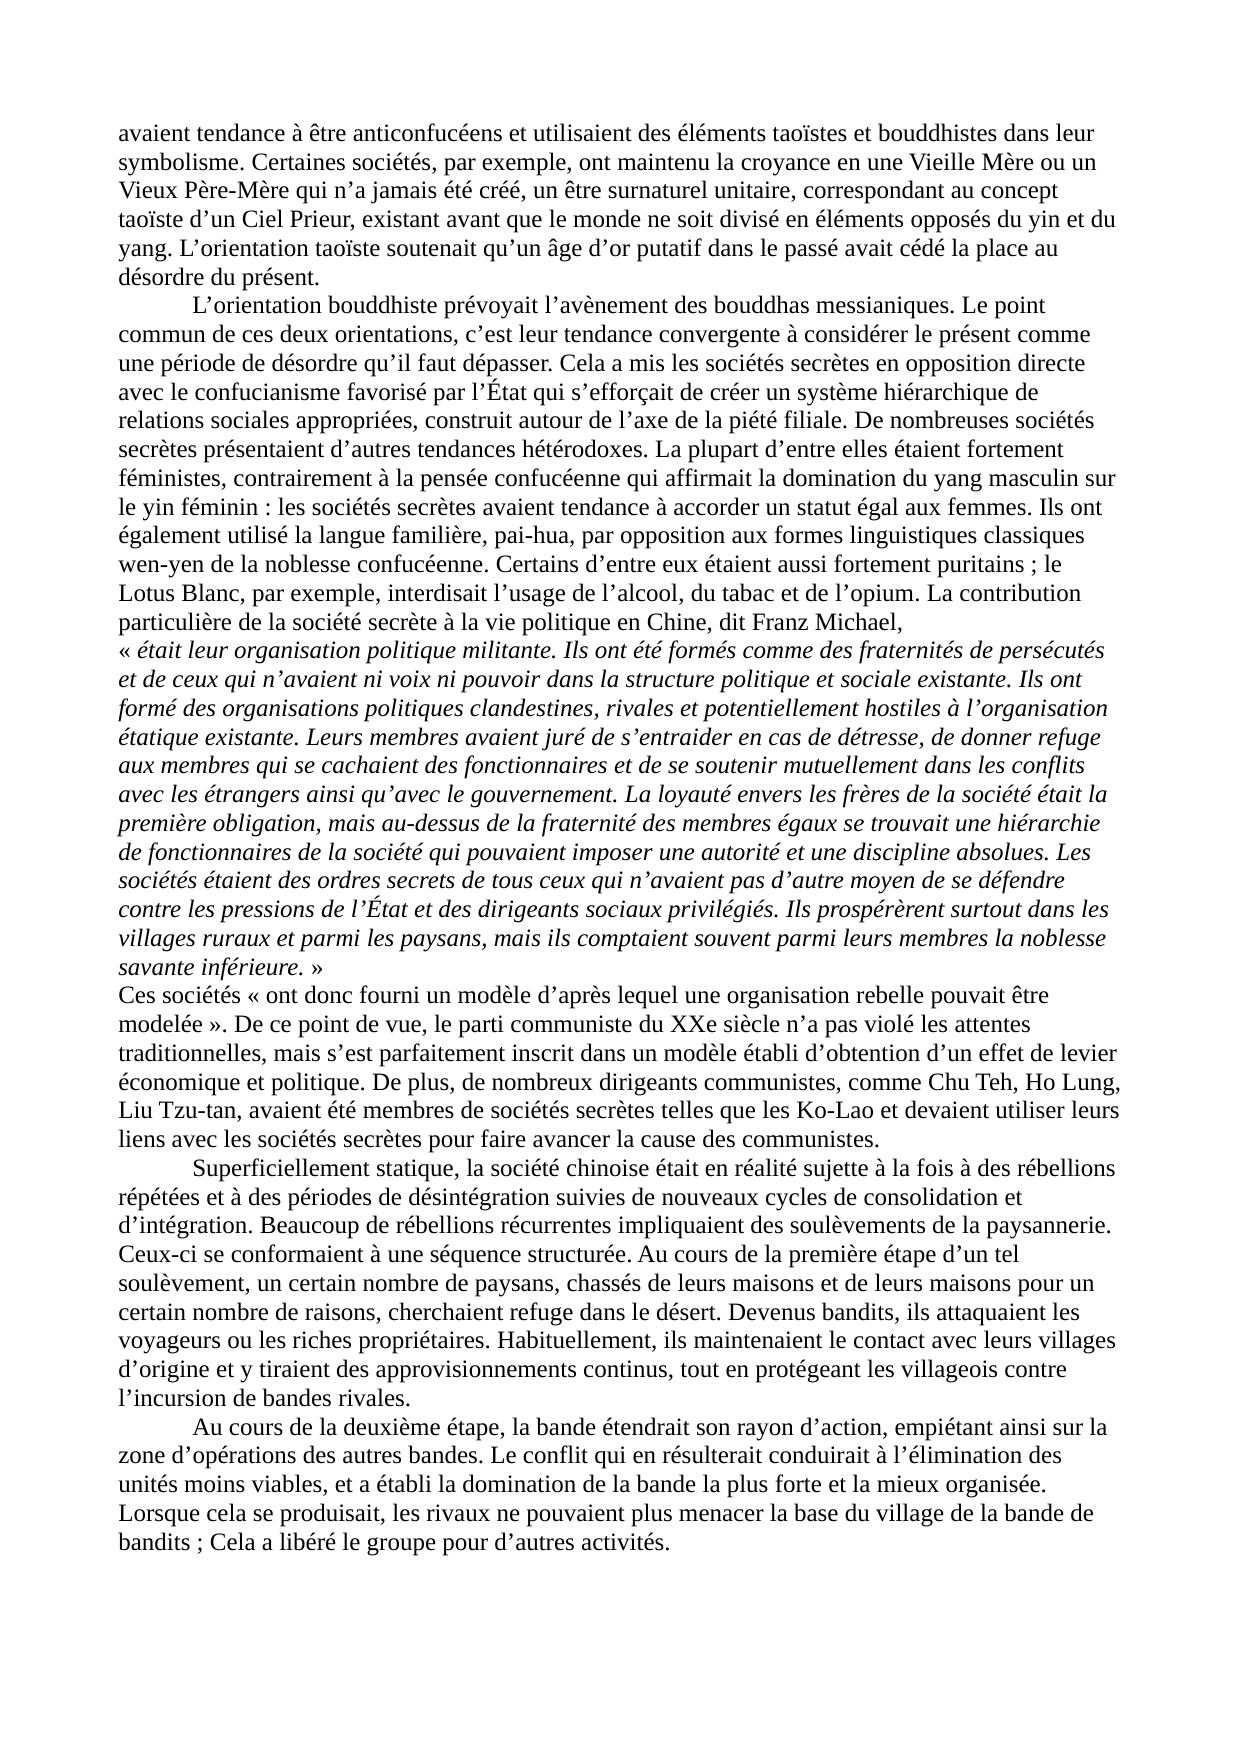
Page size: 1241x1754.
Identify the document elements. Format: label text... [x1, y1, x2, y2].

text L’orientation bouddhiste prévoyait l’avènement des bouddhas messianiques. Le point commun de ces deux orientations, c’est leur tendance convergente à considérer le présent comme une période de désordre qu’il faut dépasser. Cela a mis les sociétés secrètes en opposition directe avec le confucianisme favorisé par l’État qui s’efforçait de créer un système hiérarchique de relations sociales appropriées, construit autour de l’axe de la piété filiale. De nombreuses sociétés secrètes présentaient d’autres tendances hétérodoxes. La plupart d’entre elles étaient fortement féministes, contrairement à la pensée confucéenne qui affirmait la domination du yang masculin sur le yin féminin : les sociétés secrètes avaient tendance à accorder un statut égal aux femmes. Ils ont également utilisé la langue familière, pai-hua, par opposition aux formes linguistiques classiques wen-yen de la noblesse confucéenne. Certains d’entre eux étaient aussi fortement puritains ; le Lotus Blanc, par exemple, interdisait l’usage de l’alcool, du tabac et de l’opium. La contribution particulière de la société secrète à la vie politique en Chine, dit Franz Michael, [118, 291, 1122, 636]
text Au cours de la deuxième étape, la bande étendrait son rayon d’action, empiétant ainsi sur la zone d’opérations des autres bandes. Le conflit qui en résulterait conduirait à l’élimination des unités moins viables, et a établi la domination de la bande la plus forte et la mieux organisée. Lorsque cela se produisait, les rivaux ne pouvaient plus menacer la base du village de la bande de bandits ; Cela a libéré le groupe pour d’autres activités. [118, 1412, 1122, 1556]
text Superficiellement statique, la société chinoise était en réalité sujette à la fois à des rébellions répétées et à des périodes de désintégration suivies de nouveaux cycles de consolidation et d’intégration. Beaucoup de rébellions récurrentes impliquaient des soulèvements de la paysannerie. Ceux-ci se conformaient à une séquence structurée. Au cours de la première étape d’un tel soulèvement, un certain nombre de paysans, chassés de leurs maisons et de leurs maisons pour un certain nombre de raisons, cherchaient refuge dans le désert. Devenus bandits, ils attaquaient les voyageurs ou les riches propriétaires. Habituellement, ils maintenaient le contact avec leurs villages d’origine et y tiraient des approvisionnements continus, tout en protégeant les villageois contre l’incursion de bandes rivales. [118, 1153, 1122, 1412]
text avaient tendance à être anticonfucéens et utilisaient des éléments taoïstes et bouddhistes dans leur symbolisme. Certaines sociétés, par exemple, ont maintenu la croyance en une Vieille Mère ou un Vieux Père-Mère qui n’a jamais été créé, un être surnaturel unitaire, correspondant au concept taoïste d’un Ciel Prieur, existant avant que le monde ne soit divisé en éléments opposés du yin et du yang. L’orientation taoïste soutenait qu’un âge d’or putatif dans le passé avait cédé la place au désordre du présent. [118, 118, 1122, 291]
text « était leur organisation politique militante. Ils ont été formés comme des fraternités de persécutés et de ceux qui n’avaient ni voix ni pouvoir dans la structure politique et sociale existante. Ils ont formé des organisations politiques clandestines, rivales et potentiellement hostiles à l’organisation étatique existante. Leurs membres avaient juré de s’entraider en cas de détresse, de donner refuge aux membres qui se cachaient des fonctionnaires et de se soutenir mutuellement dans les conflits avec les étrangers ainsi qu’avec le gouvernement. La loyauté envers les frères de la société était la première obligation, mais au-dessus de la fraternité des membres égaux se trouvait une hiérarchie de fonctionnaires de la société qui pouvaient imposer une autorité et une discipline absolues. Les sociétés étaient des ordres secrets de tous ceux qui n’avaient pas d’autre moyen de se défendre contre les pressions de l’État et des dirigeants sociaux privilégiés. Ils prospérèrent surtout dans les villages ruraux et parmi les paysans, mais ils comptaient souvent parmi leurs membres la noblesse savante inférieure. » [118, 636, 1122, 981]
text Ces sociétés « ont donc fourni un modèle d’après lequel une organisation rebelle pouvait être modelée ». De ce point de vue, le parti communiste du XXe siècle n’a pas violé les attentes traditionnelles, mais s’est parfaitement inscrit dans un modèle établi d’obtention d’un effet de levier économique et politique. De plus, de nombreux dirigeants communistes, comme Chu Teh, Ho Lung, Liu Tzu-tan, avaient été membres de sociétés secrètes telles que les Ko-Lao et devaient utiliser leurs liens avec les sociétés secrètes pour faire avancer la cause des communistes. [118, 981, 1122, 1153]
